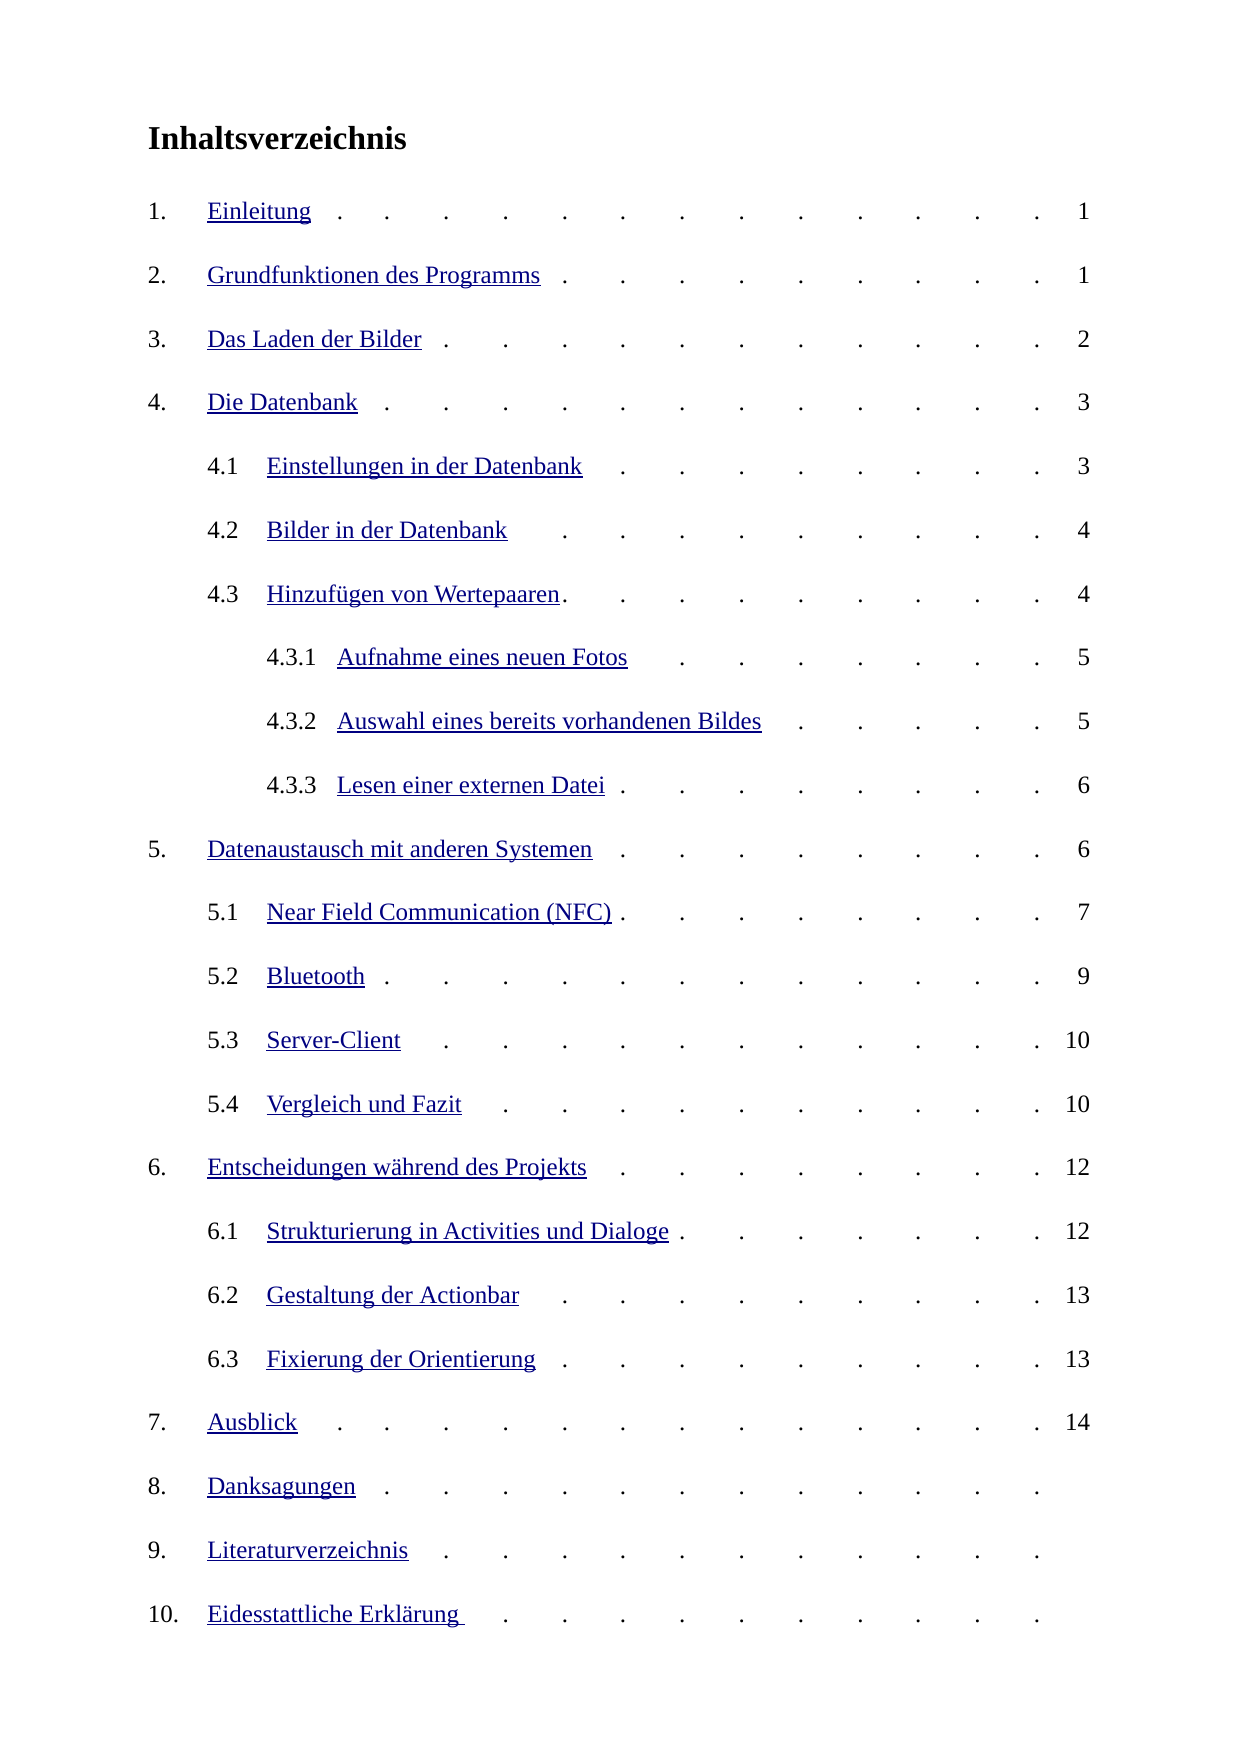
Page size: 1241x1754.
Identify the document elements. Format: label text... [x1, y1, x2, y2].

text 4.2 Bilder in der Datenbank . . . . . . . . . 4 [148, 515, 1093, 544]
text 5.3 Server-Client . . . . . . . . . . . 10 [148, 1025, 1093, 1054]
text 4.3.3 Lesen einer externen Datei . . . . . . . . 6 [148, 770, 1093, 799]
text 6.1 Strukturierung in Activities und Dialoge . . . . . . . 12 [148, 1216, 1093, 1245]
text 6.3 Fixierung der Orientierung . . . . . . . . . 13 [148, 1344, 1093, 1372]
text 4. Die Datenbank . . . . . . . . . . . . 3 [148, 387, 1093, 416]
text 3. Das Laden der Bilder . . . . . . . . . . . 2 [148, 324, 1093, 352]
text 5. Datenaustausch mit anderen Systemen . . . . . . . . 6 [148, 834, 1093, 862]
text 6. Entscheidungen während des Projekts . . . . . . . . 12 [148, 1152, 1093, 1181]
text 1. Einleitung . . . . . . . . . . . . . 1 [148, 196, 1093, 225]
text 8. Danksagungen . . . . . . . . . . . . [148, 1471, 1093, 1500]
text 4.1 Einstellungen in der Datenbank . . . . . . . . 3 [148, 451, 1093, 480]
text 10. Eidesstattliche Erklärung . . . . . . . . . . [148, 1599, 1093, 1627]
text 2. Grundfunktionen des Programms . . . . . . . . . 1 [148, 260, 1093, 289]
text 4.3.1 Aufnahme eines neuen Fotos . . . . . . . 5 [148, 642, 1093, 671]
text 7. Ausblick . . . . . . . . . . . . . 14 [148, 1407, 1093, 1436]
text 5.4 Vergleich und Fazit . . . . . . . . . . 10 [148, 1089, 1093, 1117]
text 5.1 Near Field Communication (NFC) . . . . . . . . 7 [148, 897, 1093, 926]
text 4.3.2 Auswahl eines bereits vorhandenen Bildes . . . . . 5 [148, 706, 1093, 735]
text 4.3 Hinzufügen von Wertepaaren . . . . . . . . . 4 [148, 579, 1093, 607]
text 6.2 Gestaltung der Actionbar . . . . . . . . . 13 [148, 1280, 1093, 1309]
subtitle Inhaltsverzeichnis [148, 118, 1093, 156]
text 9. Literaturverzeichnis . . . . . . . . . . . [148, 1535, 1093, 1564]
text 5.2 Bluetooth . . . . . . . . . . . . 9 [148, 961, 1093, 990]
